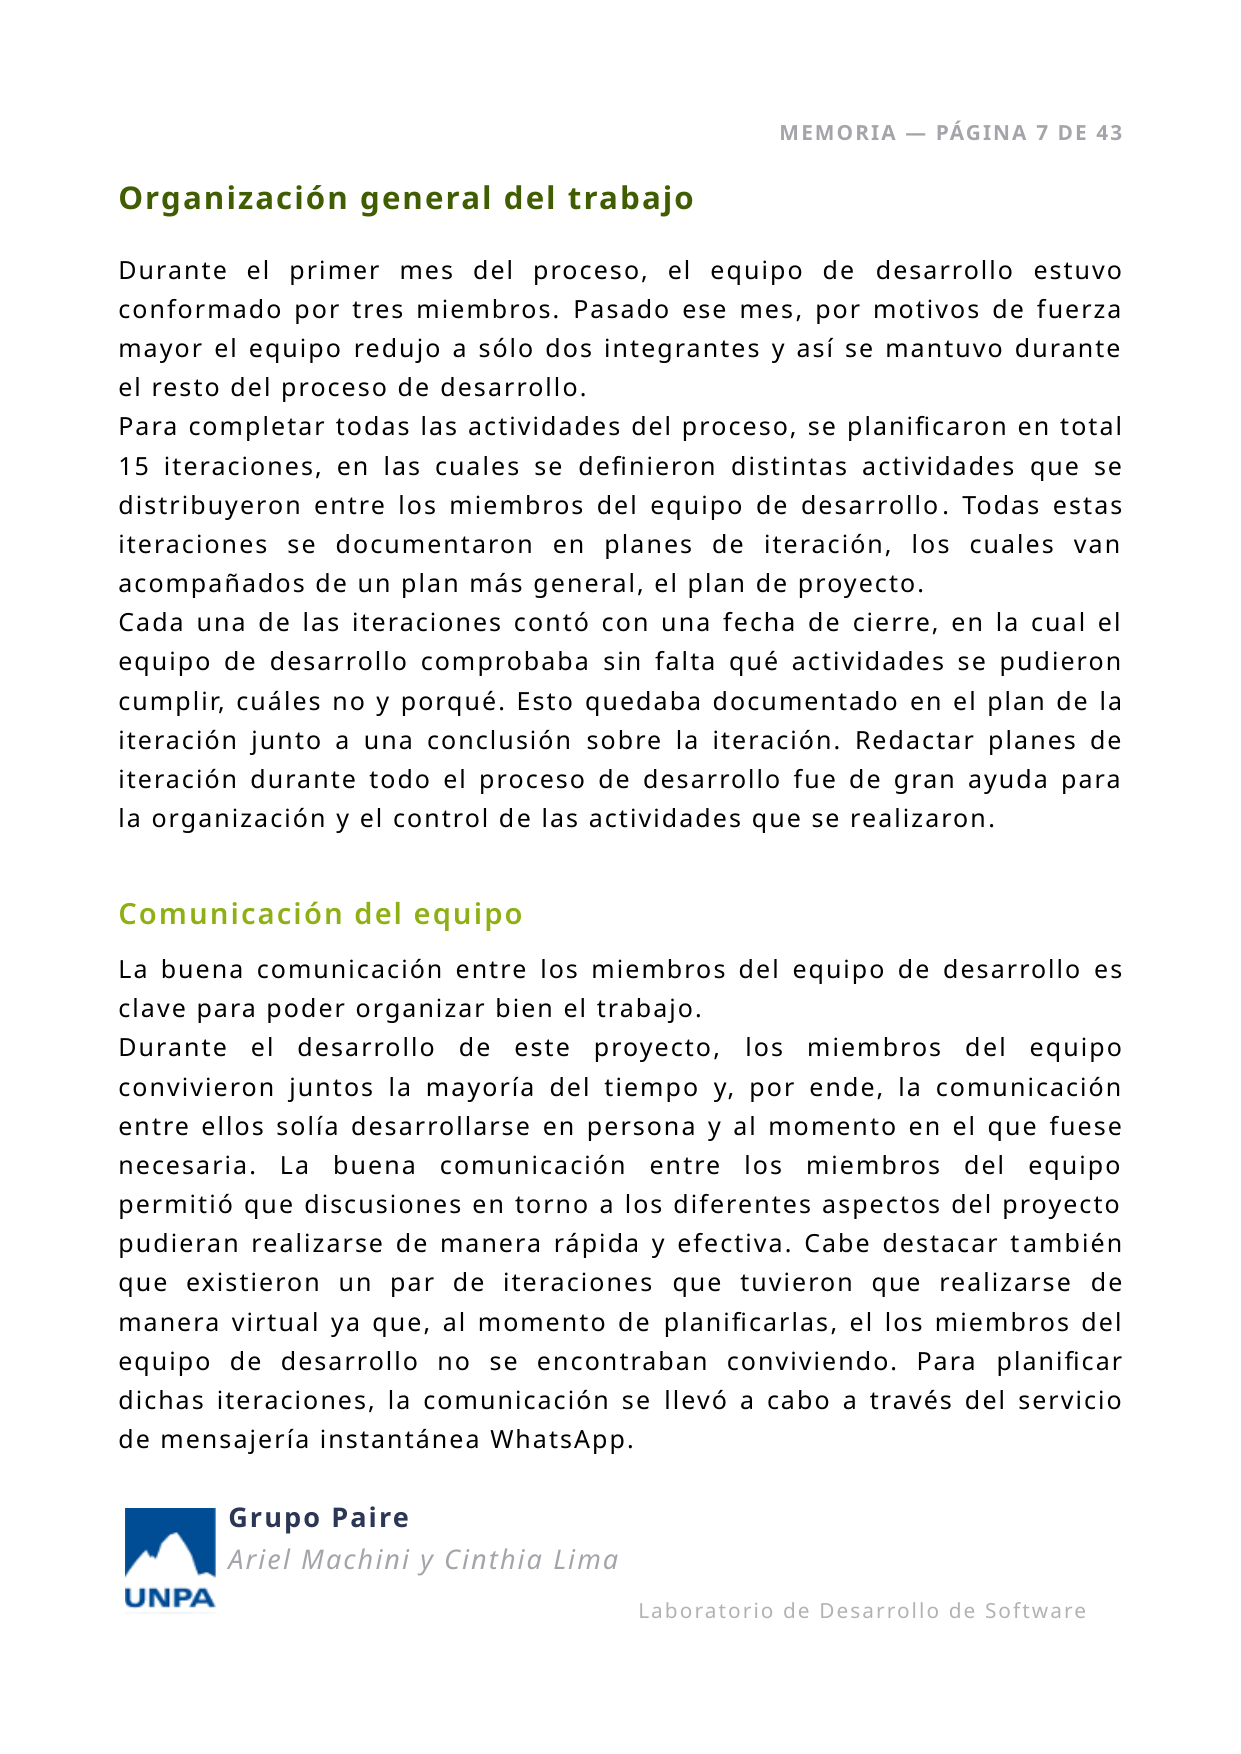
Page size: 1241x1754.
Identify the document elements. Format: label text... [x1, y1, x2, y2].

subtitle Comunicación del equipo [118, 894, 1122, 933]
text Para completar todas las actividades del proceso, se planificaron en total 15 iteraciones, en las cuales se definieron distintas actividades que se distribuyeron entre los miembros del equipo de desarrollo. Todas estas iteraciones se documentaron en planes de iteración, los cuales van acompañados de un plan más general, el plan de proyecto. [118, 409, 1122, 600]
text Durante el primer mes del proceso, el equipo de desarrollo estuvo conformado por tres miembros. Pasado ese mes, por motivos de fuerza mayor el equipo redujo a sólo dos integrantes y así se mantuvo durante el resto del proceso de desarrollo. [118, 252, 1122, 404]
subtitle Organización general del trabajo [118, 176, 1122, 219]
text Durante el desarrollo de este proyecto, los miembros del equipo convivieron juntos la mayoría del tiempo y, por ende, la comunicación entre ellos solía desarrollarse en persona y al momento en el que fuese necesaria. La buena comunicación entre los miembros del equipo permitió que discusiones en torno a los diferentes aspectos del proyecto pudieran realizarse de manera rápida y efectiva. Cabe destacar también que existieron un par de iteraciones que tuvieron que realizarse de manera virtual ya que, al momento de planificarlas, el los miembros del equipo de desarrollo no se encontraban conviviendo. Para planificar dichas iteraciones, la comunicación se llevó a cabo a través del servicio de mensajería instantánea WhatsApp. [118, 1030, 1122, 1456]
text La buena comunicación entre los miembros del equipo de desarrollo es clave para poder organizar bien el trabajo. [118, 952, 1122, 1025]
picture [125, 1508, 216, 1614]
text Cada una de las iteraciones contó con una fecha de cierre, en la cual el equipo de desarrollo comprobaba sin falta qué actividades se pudieron cumplir, cuáles no y porqué. Esto quedaba documentado en el plan de la iteración junto a una conclusión sobre la iteración. Redactar planes de iteración durante todo el proceso de desarrollo fue de gran ayuda para la organización y el control de las actividades que se realizaron. [118, 605, 1122, 835]
